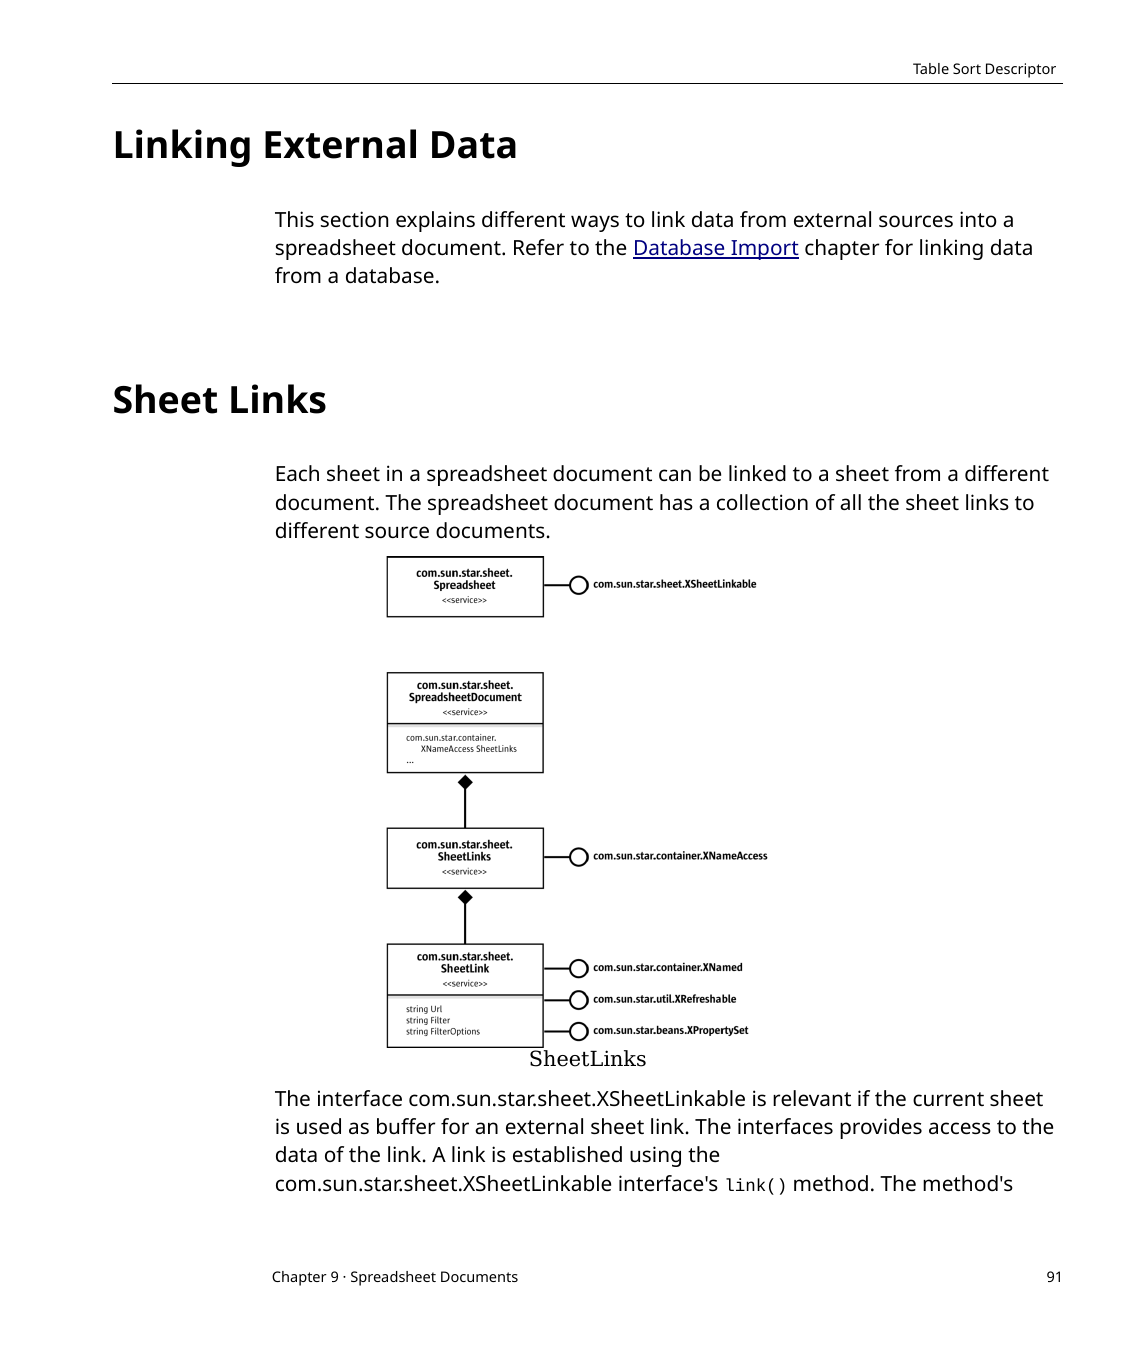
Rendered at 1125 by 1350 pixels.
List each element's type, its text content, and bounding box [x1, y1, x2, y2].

text SheetLinks [112, 1048, 1063, 1072]
text This section explains different ways to link data from external sources into a spreadsheet document. Refer to the Database Import chapter for linking data from a database. [274, 205, 1063, 290]
text Each sheet in a spreadsheet document can be linked to a sheet from a different document. The spreadsheet document has a collection of all the sheet links to different source documents. [274, 459, 1063, 545]
subtitle Linking External Data [112, 118, 1063, 169]
picture [386, 556, 789, 1048]
text The interface com.sun.star.sheet.XSheetLinkable is relevant if the current sheet is used as buffer for an external sheet link. The interfaces provides access to the data of the link. A link is established using the com.sun.star.sheet.XSheetLinkable interface's link() method. The method's [274, 1084, 1063, 1197]
subtitle Sheet Links [112, 373, 1063, 424]
